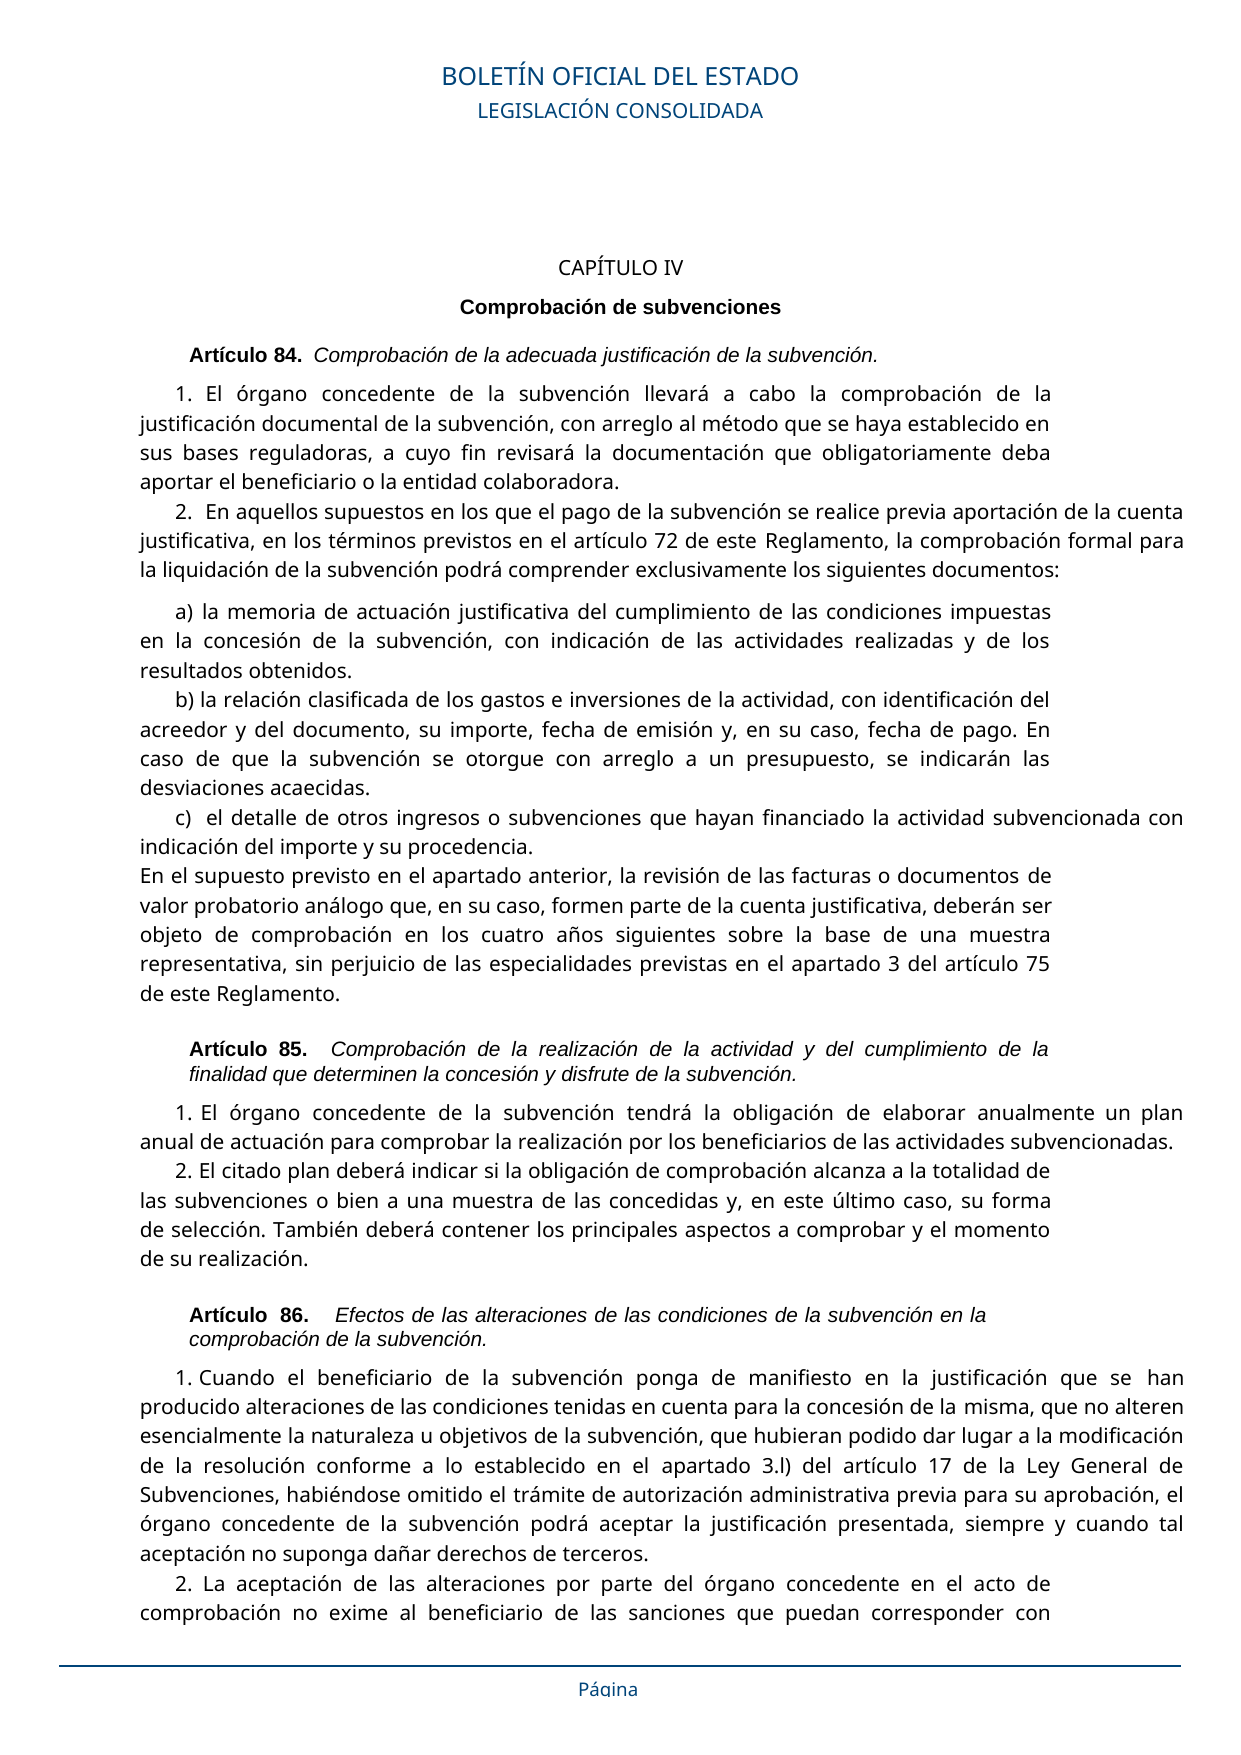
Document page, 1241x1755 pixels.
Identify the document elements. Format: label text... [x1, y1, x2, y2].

list En aquellos supuestos en los que el pago de la subvención se realice previa aportación de la cuenta justificativa, en los términos previstos en el artículo 72 de este Reglamento, la comprobación formal para la liquidación de la subvención podrá comprender exclusivamente los siguientes documentos: [139, 497, 1184, 584]
text Artículo 84. Comprobación de la adecuada justificación de la subvención. [189, 343, 1184, 367]
text CAPÍTULO IV [405, 253, 836, 282]
list El órgano concedente de la subvención llevará a cabo la comprobación de la justificación documental de la subvención, con arreglo al método que se haya establecido en sus bases reguladoras, a cuyo fin revisará la documentación que obligatoriamente deba aportar el beneficiario o la entidad colaboradora. [139, 379, 1052, 496]
list El citado plan deberá indicar si la obligación de comprobación alcanza a la totalidad de las subvenciones o bien a una muestra de las concedidas y, en este último caso, su forma de selección. También deberá contener los principales aspectos a comprobar y el momento de su realización. [139, 1156, 1052, 1273]
text Artículo 86. Efectos de las alteraciones de las condiciones de la subvención en la comprobación de la subvención. [189, 1303, 1052, 1351]
list la relación clasificada de los gastos e inversiones de la actividad, con identificación del acreedor y del documento, su importe, fecha de emisión y, en su caso, fecha de pago. En caso de que la subvención se otorgue con arreglo a un presupuesto, se indicarán las desviaciones acaecidas. [139, 686, 1052, 802]
text Artículo 85. Comprobación de la realización de la actividad y del cumplimiento de la finalidad que determinen la concesión y disfrute de la subvención. [189, 1037, 1052, 1086]
list El órgano concedente de la subvención tendrá la obligación de elaborar anualmente un plan anual de actuación para comprobar la realización por los beneficiarios de las actividades subvencionadas. [139, 1098, 1184, 1155]
list La aceptación de las alteraciones por parte del órgano concedente en el acto de comprobación no exime al beneficiario de las sanciones que puedan corresponder con [139, 1569, 1052, 1626]
list la memoria de actuación justificativa del cumplimiento de las condiciones impuestas en la concesión de la subvención, con indicación de las actividades realizadas y de los resultados obtenidos. [139, 597, 1052, 684]
list Cuando el beneficiario de la subvención ponga de manifiesto en la justificación que se han producido alteraciones de las condiciones tenidas en cuenta para la concesión de la misma, que no alteren esencialmente la naturaleza u objetivos de la subvención, que hubieran podido dar lugar a la modificación de la resolución conforme a lo establecido en el apartado 3.l) del artículo 17 de la Ley General de Subvenciones, habiéndose omitido el trámite de autorización administrativa previa para su aprobación, el órgano concedente de la subvención podrá aceptar la justificación presentada, siempre y cuando tal aceptación no suponga dañar derechos de terceros. [139, 1363, 1184, 1567]
text En el supuesto previsto en el apartado anterior, la revisión de las facturas o documentos de valor probatorio análogo que, en su caso, formen parte de la cuenta justificativa, deberán ser objeto de comprobación en los cuatro años siguientes sobre la base de una muestra representativa, sin perjuicio de las especialidades previstas en el apartado 3 del artículo 75 de este Reglamento. [139, 862, 1052, 1007]
list el detalle de otros ingresos o subvenciones que hayan financiado la actividad subvencionada con indicación del importe y su procedencia. [139, 803, 1184, 861]
subtitle Comprobación de subvenciones [405, 294, 836, 318]
